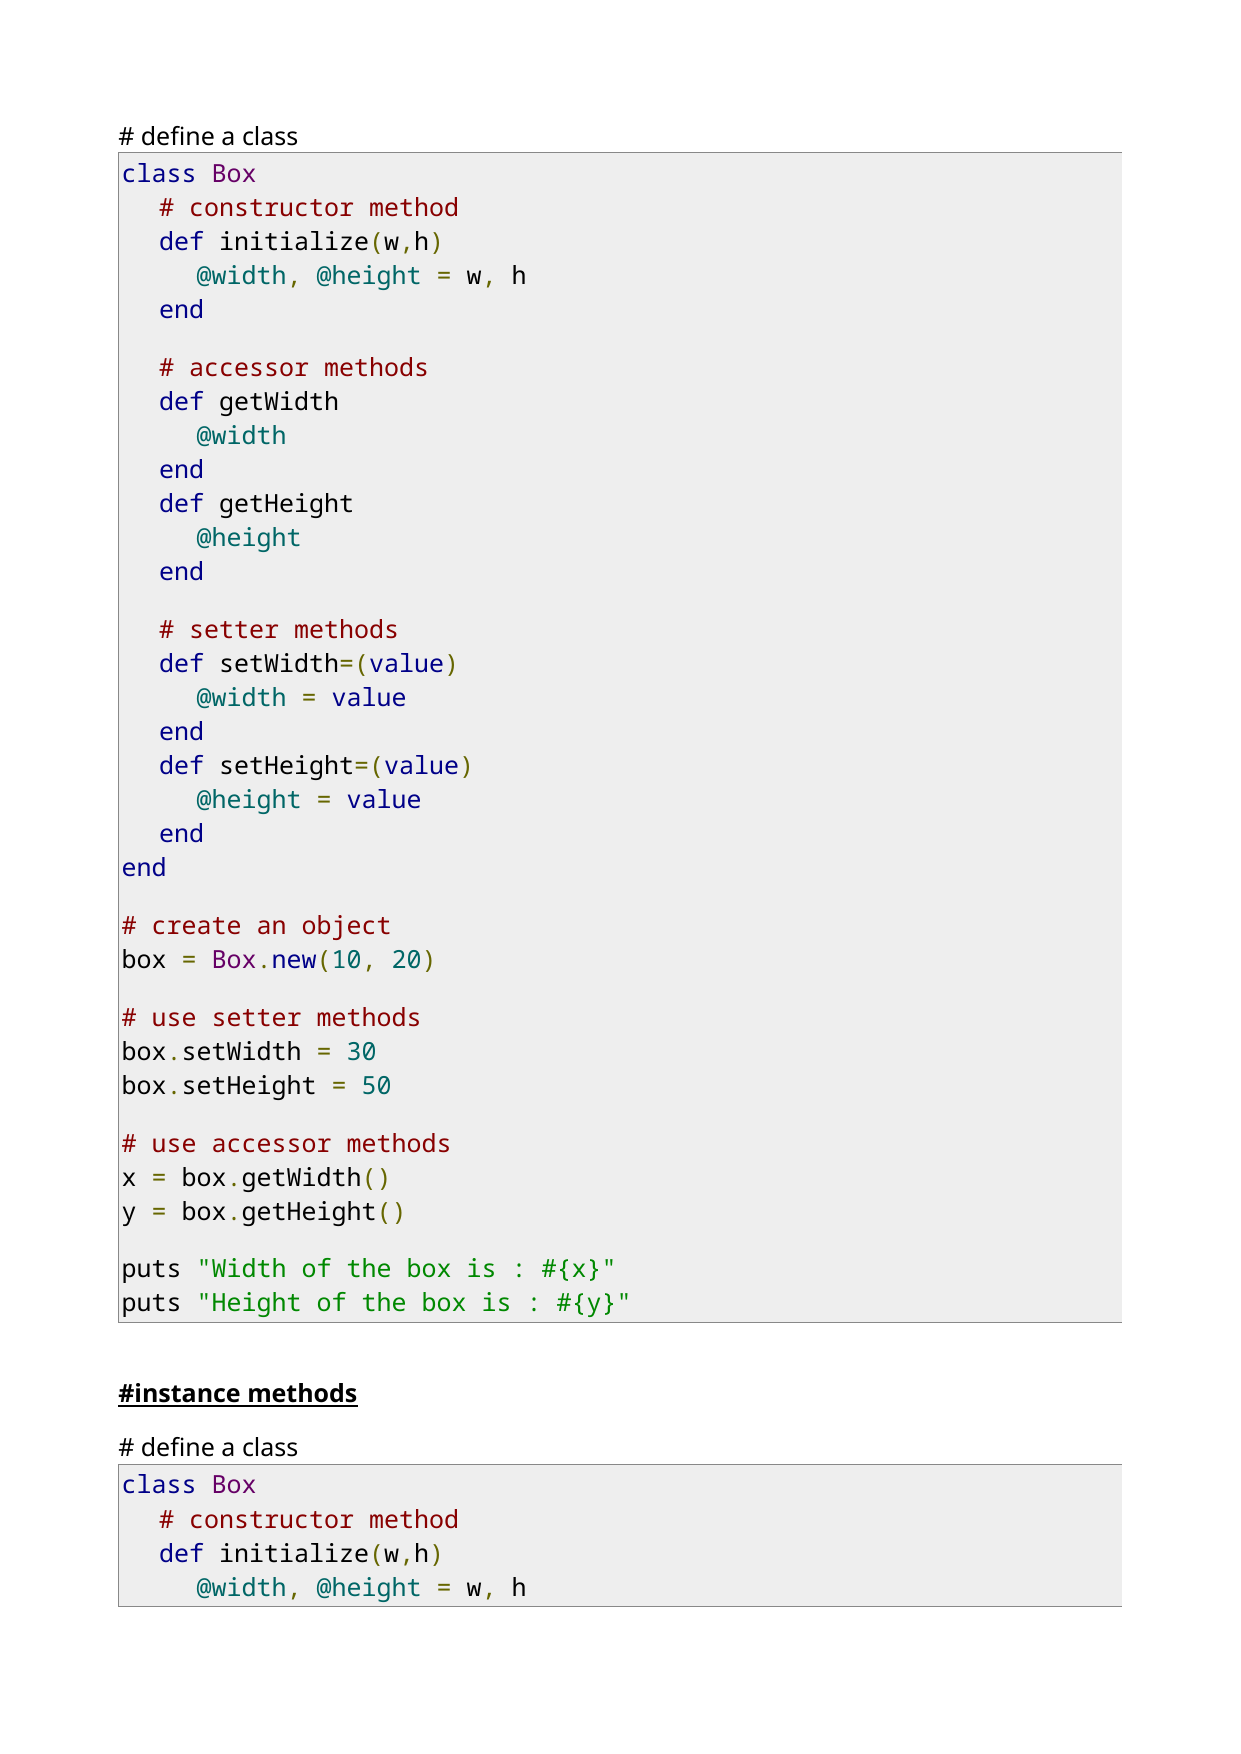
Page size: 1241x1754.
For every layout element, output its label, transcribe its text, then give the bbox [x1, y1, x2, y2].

text #instance methods [118, 1376, 1122, 1410]
text # accessor methods [119, 346, 1122, 380]
text def getHeight [119, 482, 1122, 516]
text # use setter methods [119, 996, 1122, 1030]
text @width, @height = w, h [119, 1566, 1122, 1606]
text box = Box.new(10, 20) [119, 938, 1122, 972]
text puts "Height of the box is : #{y}" [119, 1282, 1122, 1322]
text def setHeight=(value) [119, 744, 1122, 778]
text box.setHeight = 50 [119, 1064, 1122, 1098]
text puts "Width of the box is : #{x}" [119, 1248, 1122, 1282]
text @width = value [119, 676, 1122, 710]
text x = box.getWidth() [119, 1156, 1122, 1190]
text @height = value [119, 778, 1122, 813]
text end [119, 813, 1122, 847]
text # setter methods [119, 608, 1122, 642]
text # define a class [118, 1430, 1122, 1464]
text @width [119, 414, 1122, 448]
text @width, @height = w, h [119, 254, 1122, 288]
text # constructor method [119, 1498, 1122, 1532]
text def initialize(w,h) [119, 220, 1122, 254]
text # use accessor methods [119, 1122, 1122, 1156]
text y = box.getHeight() [119, 1190, 1122, 1224]
text # define a class [118, 118, 1122, 152]
text end [119, 551, 1122, 584]
text class Box [119, 1465, 1122, 1498]
text class Box [119, 153, 1122, 186]
text end [119, 448, 1122, 482]
text def setWidth=(value) [119, 642, 1122, 676]
text def getWidth [119, 380, 1122, 414]
text def initialize(w,h) [119, 1532, 1122, 1566]
text @height [119, 516, 1122, 551]
text end [119, 710, 1122, 744]
text # constructor method [119, 186, 1122, 220]
text # create an object [119, 904, 1122, 938]
text box.setWidth = 30 [119, 1030, 1122, 1064]
text end [119, 288, 1122, 322]
text end [119, 847, 1122, 881]
